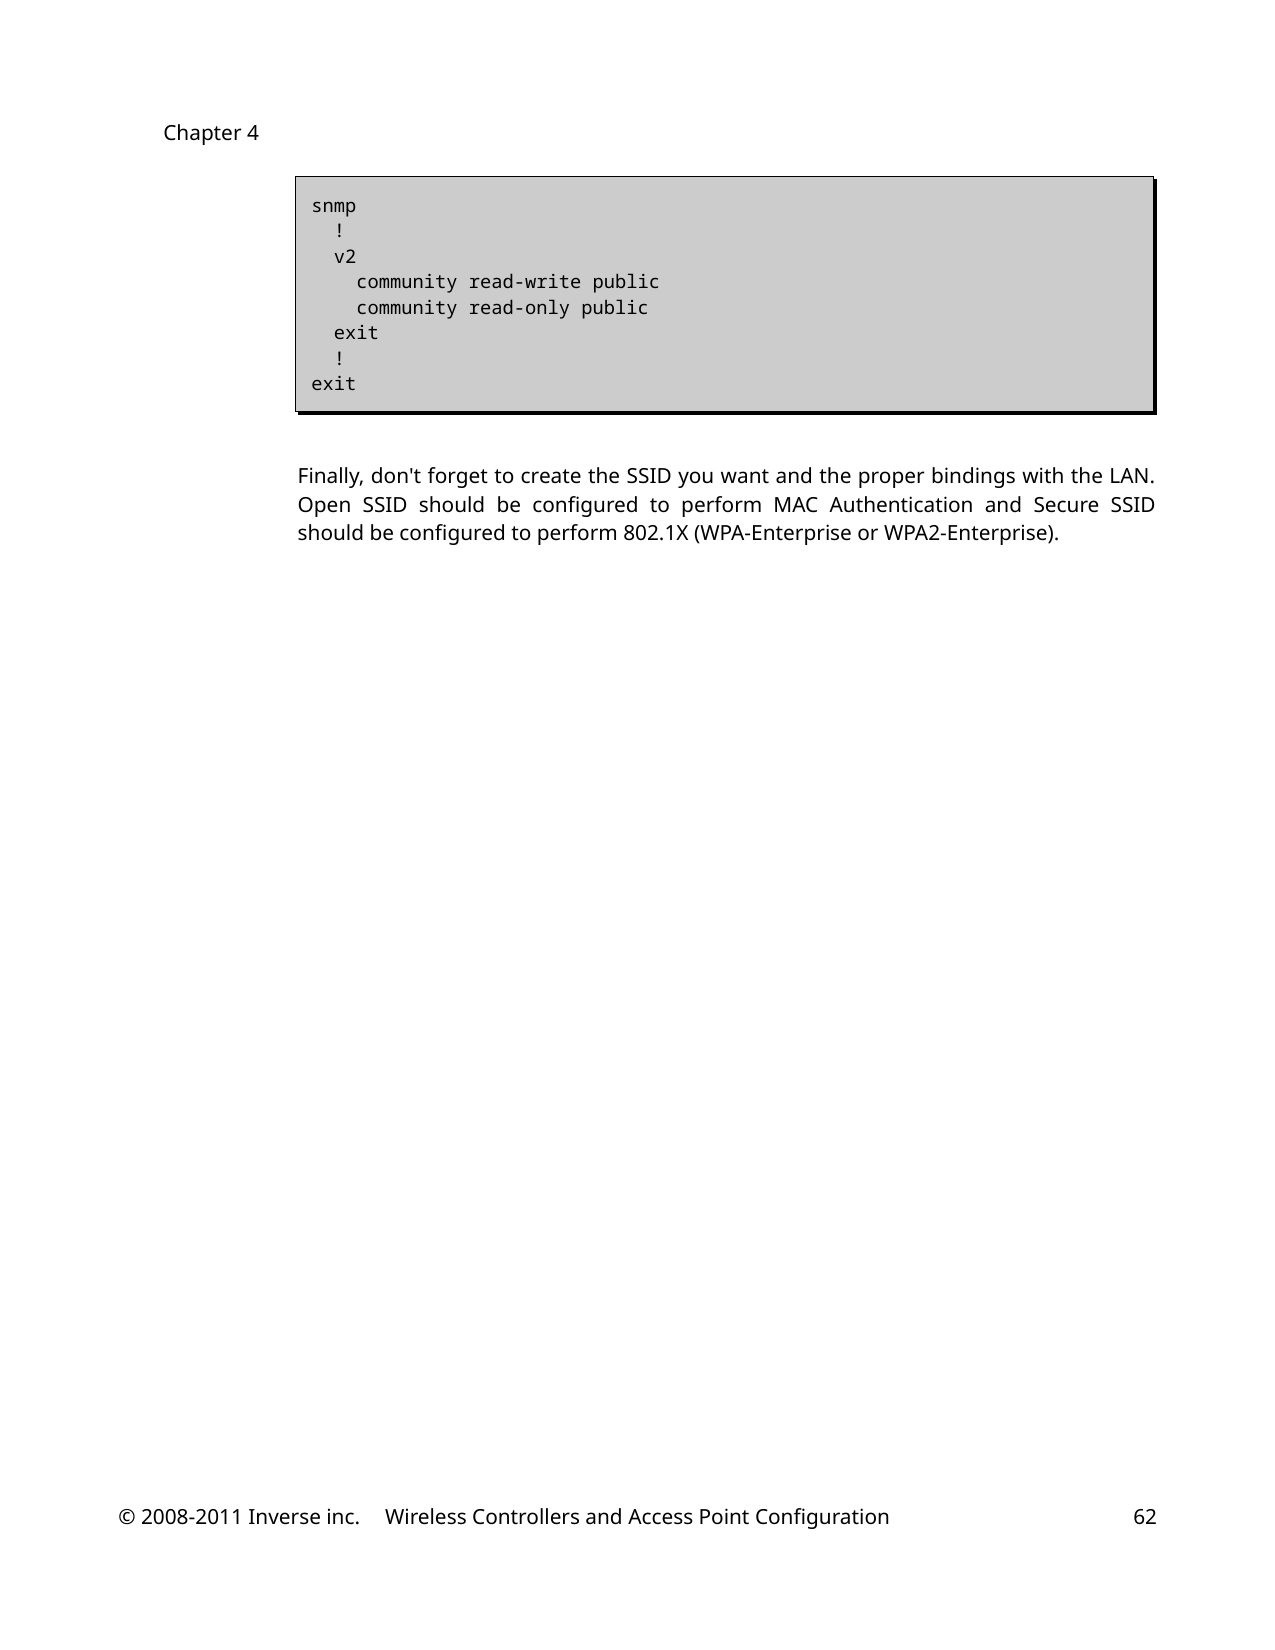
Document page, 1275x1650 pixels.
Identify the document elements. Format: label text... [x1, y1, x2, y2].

list Finally, don't forget to create the SSID you want and the proper bindings with the LAN. Open SSID should be configured to perform MAC Authentication and Secure SSID should be configured to perform 802.1X (WPA-Enterprise or WPA2-Enterprise). [297, 462, 1157, 547]
text snmp ! v2 community read-write public community read-only public exit ! exit [296, 177, 1153, 411]
